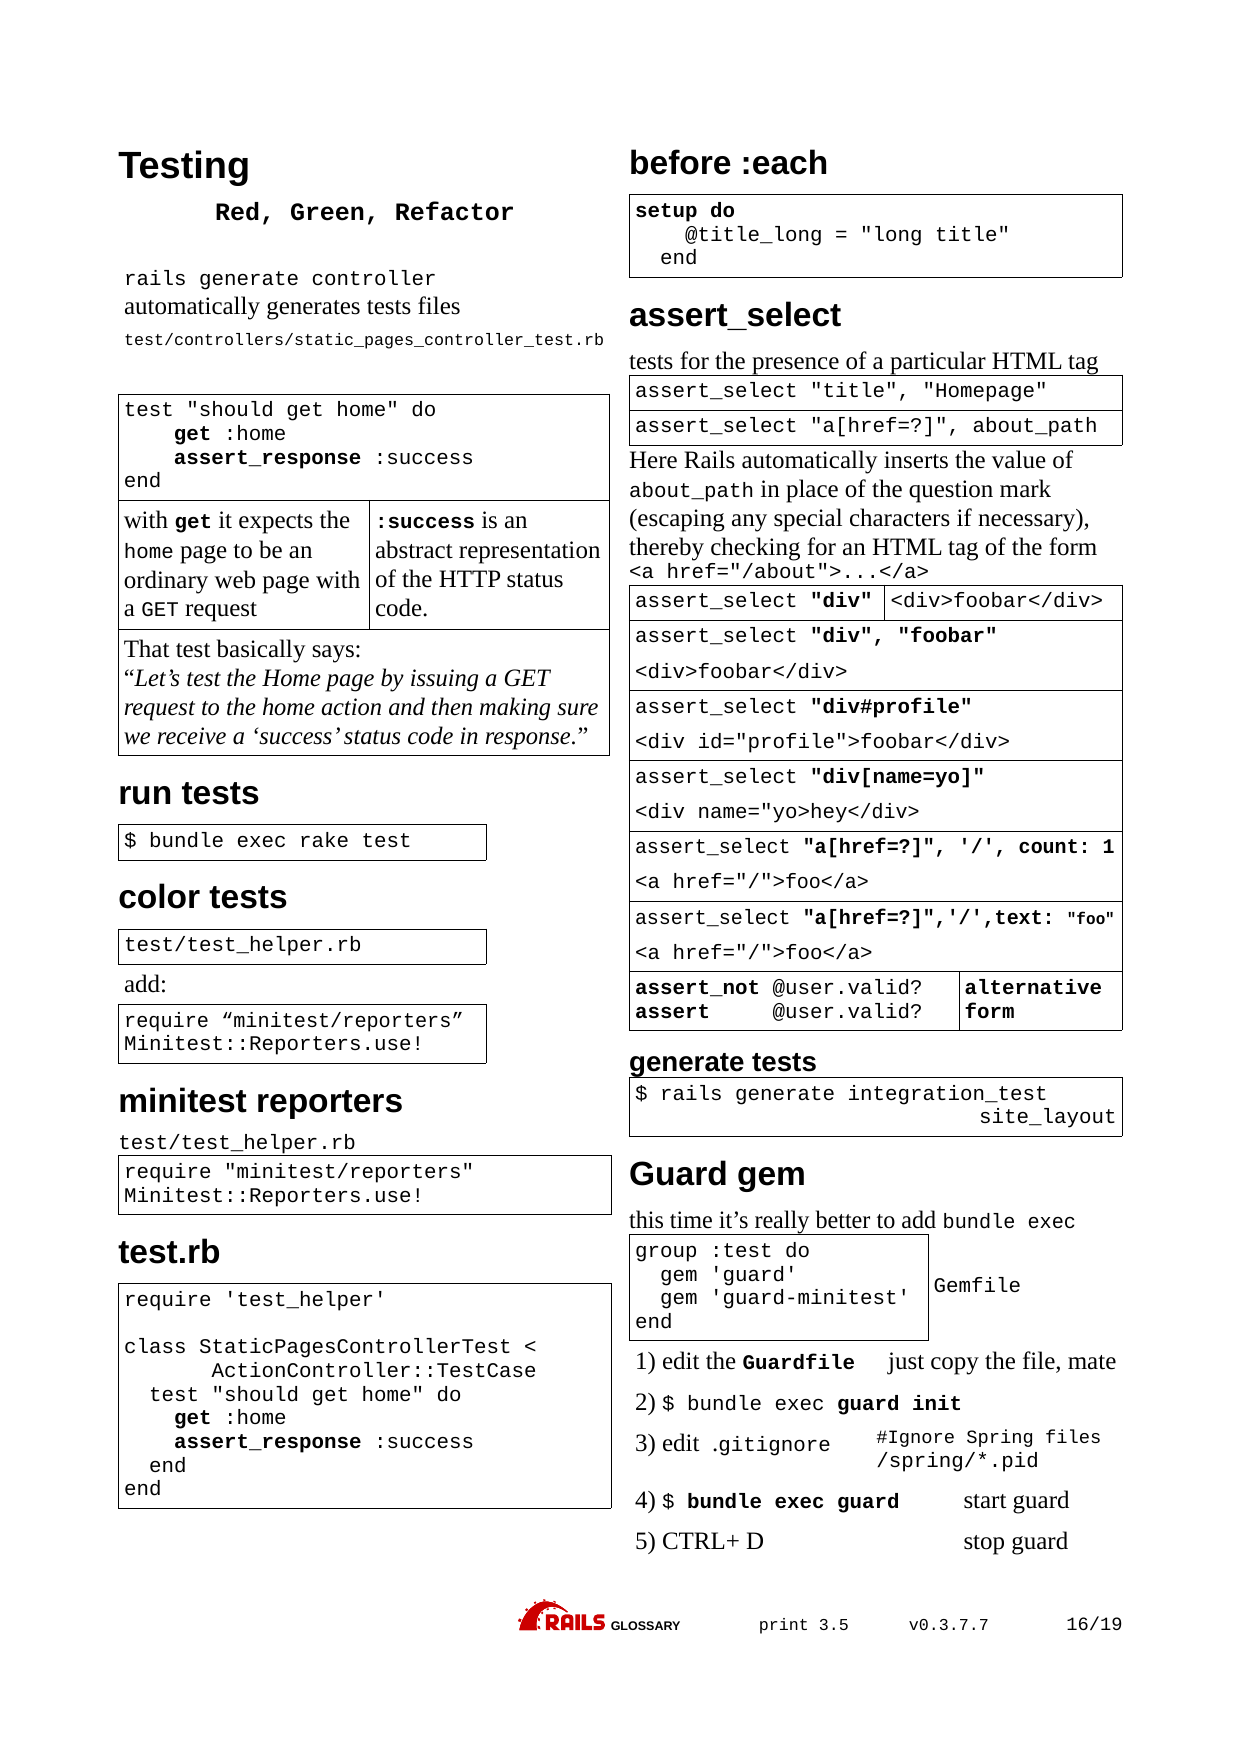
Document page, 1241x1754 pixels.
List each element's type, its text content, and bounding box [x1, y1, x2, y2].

table_cell test/controllers/static_pages_controller_test.rb [118, 326, 611, 356]
table_cell 2) $ bundle exec guard init [629, 1382, 1122, 1423]
table_cell #Ignore Spring files /spring/*.pid [870, 1423, 1122, 1479]
table_cell assert_select "a[href=?]", about_path [630, 411, 1122, 445]
subtitle color tests [118, 877, 611, 916]
table_cell assert_select "a[href=?]", '/', count: 1 [630, 832, 1122, 866]
table_cell <div id="profile">foobar</div> [630, 725, 1122, 760]
table_cell assert_select "div[name=yo]" [630, 761, 1122, 796]
table_cell <a href="/">foo</a> [630, 866, 1122, 901]
table_cell with get it expects the home page to be an ordinary web page with a GET request [119, 501, 369, 629]
table_cell add: [118, 965, 486, 1004]
table_cell assert_select "a[href=?]",'/',text: "foo" [630, 902, 1122, 936]
table_cell assert_select "div", "foobar" [630, 621, 1122, 655]
text Here Rails automatically inserts the value of about_path in place of the question mark (escaping any special characters if necessary), thereby checking for an HTML tag of the form [629, 446, 1122, 561]
subtitle minitest reporters [118, 1081, 611, 1119]
table_cell assert_select "div#profile" [630, 691, 1122, 725]
table_header rails generate controller automatically generates tests files [118, 256, 481, 326]
table_header <div>foobar</div> [885, 586, 1122, 620]
table_cell just copy the file, mate [882, 1340, 1122, 1382]
table_cell 1) edit the Guardfile [629, 1341, 882, 1382]
table_cell <div name="yo>hey</div> [630, 796, 1122, 831]
subtitle test.rb [118, 1232, 611, 1271]
table_header setup do @title_long = "long title" end [630, 195, 1122, 277]
text this time it’s really better to add bundle exec [629, 1205, 1122, 1234]
table_cell :success is an abstract representation of the HTTP status code. [370, 501, 609, 629]
subtitle Testing [118, 143, 611, 187]
table_header [481, 256, 611, 326]
subtitle Guard gem [629, 1153, 1122, 1192]
text test/test_helper.rb [118, 1132, 611, 1155]
table_header require "minitest/reporters" Minitest::Reporters.use! [119, 1156, 611, 1214]
table_cell 3) edit .gitignore [629, 1423, 870, 1479]
table_cell start guard [958, 1479, 1122, 1520]
text <a href="/about">...</a> [629, 561, 1122, 584]
table_cell assert_not @user.valid? assert @user.valid? [630, 972, 959, 1030]
table_cell That test basically says: “Let’s test the Home page by issuing a GET request to the home action and then making sure we receive a ‘success’ status code in response.” [119, 630, 609, 755]
table_header $ rails generate integration_test site_layout [630, 1078, 1122, 1136]
table_cell stop guard [958, 1520, 1122, 1560]
text tests for the presence of a particular HTML tag [629, 346, 1122, 374]
table_cell alternative form [960, 972, 1122, 1030]
table_cell require “minitest/reporters” Minitest::Reporters.use! [119, 1005, 486, 1063]
table_header assert_select "title", "Homepage" [630, 376, 1122, 410]
table_header assert_select "div" [630, 586, 884, 620]
subtitle before :each [629, 143, 1122, 182]
table_cell <a href="/">foo</a> [630, 936, 1122, 971]
table_cell <div>foobar</div> [630, 655, 884, 690]
subtitle generate tests [629, 1045, 1122, 1077]
table_cell 5) CTRL+ D [629, 1520, 958, 1560]
table_header $ bundle exec rake test [119, 825, 486, 859]
table_header test "should get home" do get :home assert_response :success end [119, 395, 609, 500]
table_header Gemfile [929, 1234, 1122, 1340]
table_header test/test_helper.rb [119, 930, 486, 964]
table_cell 4) $ bundle exec guard [629, 1479, 958, 1520]
subtitle assert_select [629, 294, 1122, 333]
subtitle run tests [118, 773, 611, 812]
text Red, Green, Refactor [118, 199, 611, 228]
table_header require 'test_helper' class StaticPagesControllerTest < ActionController::TestCase test "should get home" do get :home assert_response :success end end [119, 1284, 611, 1508]
table_cell [885, 655, 1122, 690]
table_header group :test do gem 'guard' gem 'guard-minitest' end [630, 1235, 928, 1340]
